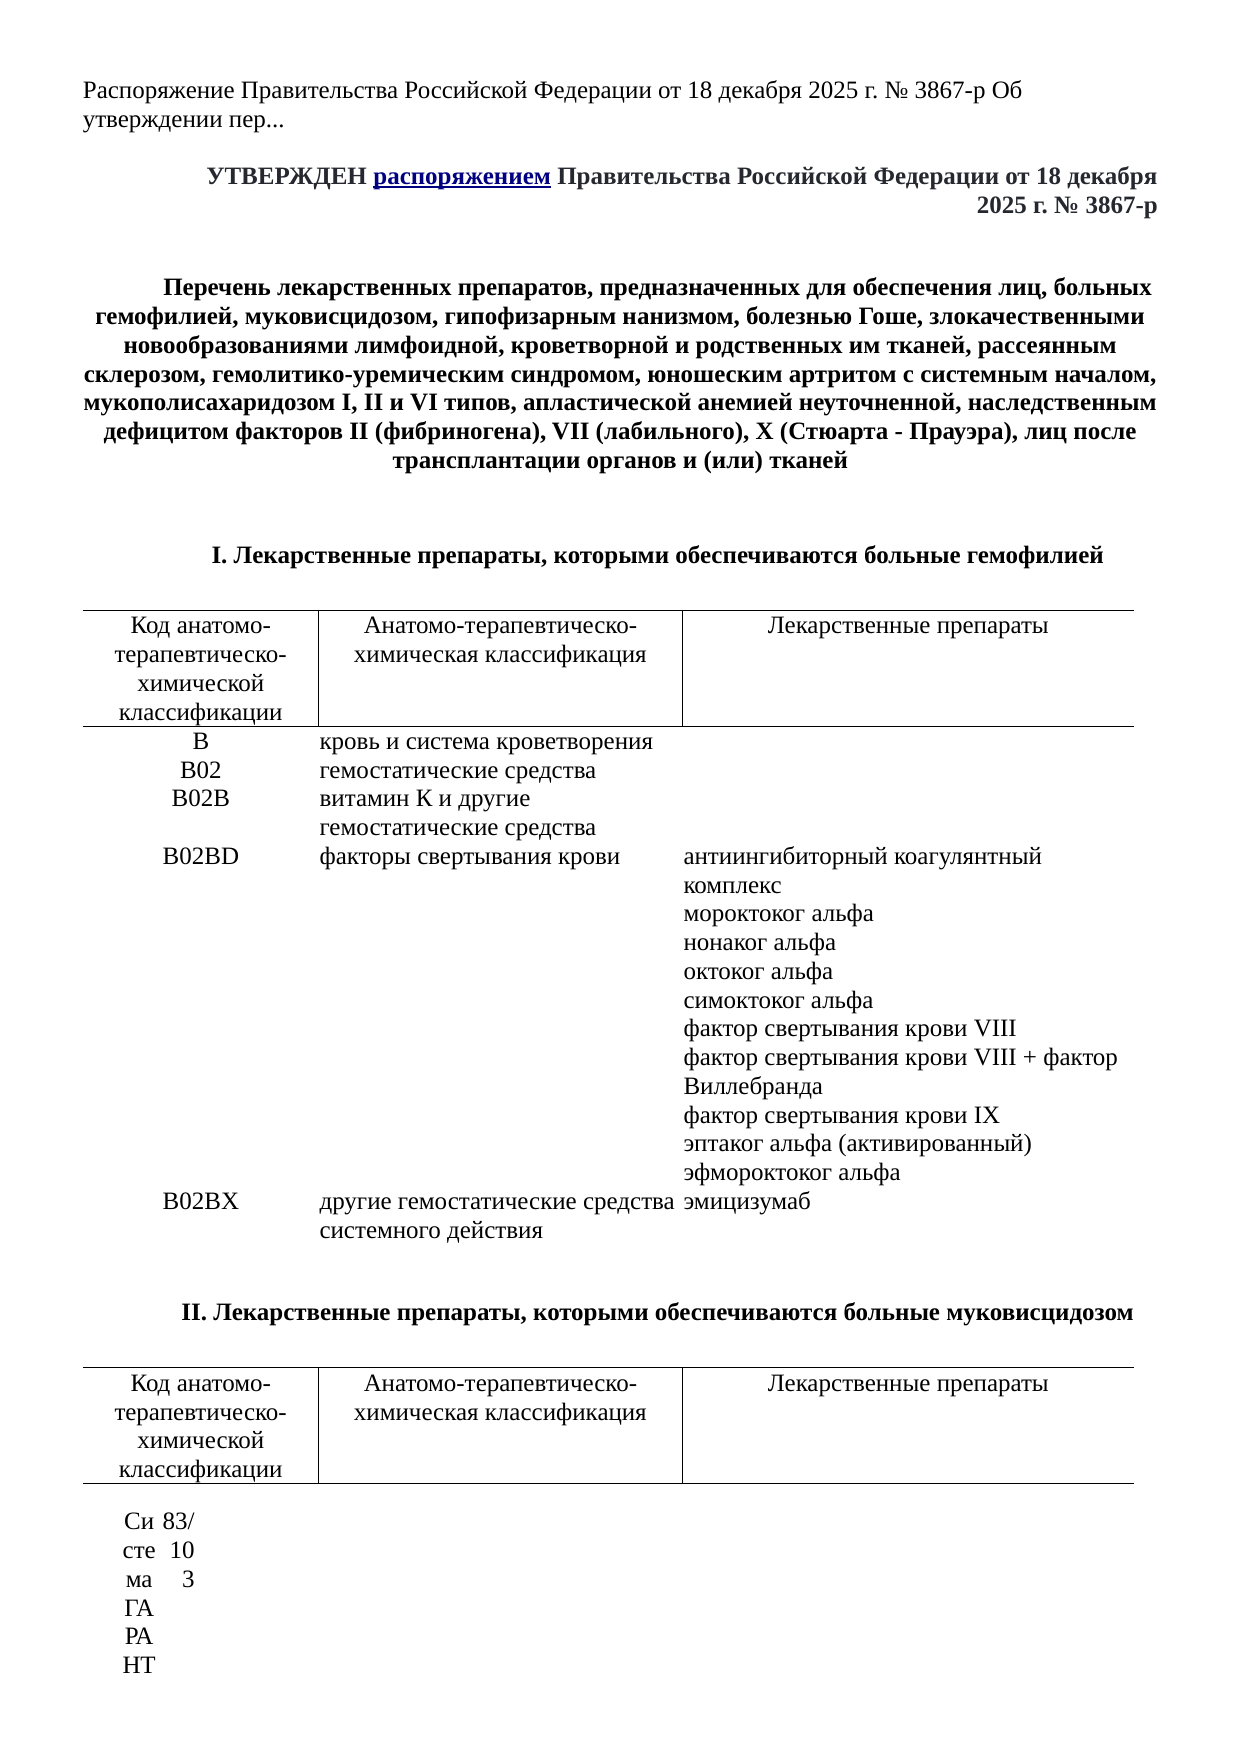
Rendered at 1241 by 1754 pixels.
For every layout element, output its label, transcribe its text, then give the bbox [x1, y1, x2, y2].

table_header Код анатомо-терапевтическо-химической классификации [83, 611, 318, 726]
table_cell фактор свертывания крови VIII [682, 1014, 1134, 1042]
table_cell [318, 985, 682, 1013]
table_cell другие гемостатические средства системного действия [318, 1186, 682, 1243]
table_cell витамин К и другие гемостатические средства [318, 784, 682, 841]
table_cell эмицизумаб [682, 1186, 1134, 1243]
table_cell [318, 1014, 682, 1042]
subtitle II. Лекарственные препараты, которыми обеспечиваются больные муковисцидозом [83, 1297, 1157, 1326]
table_cell октоког альфа [682, 956, 1134, 985]
table_cell фактор свертывания крови VIII + фактор Виллебранда [682, 1042, 1134, 1100]
table_header Код анатомо-терапевтическо-химической классификации [83, 1368, 318, 1483]
table_cell B [83, 727, 318, 755]
table_cell эфмороктоког альфа [682, 1157, 1134, 1186]
table_cell [318, 1129, 682, 1157]
table_cell [682, 755, 1134, 783]
subtitle I. Лекарственные препараты, которыми обеспечиваются больные гемофилией [83, 540, 1157, 569]
table_header Анатомо-терапевтическо-химическая классификация [319, 611, 682, 726]
table_header Анатомо-терапевтическо-химическая классификация [319, 1368, 682, 1483]
table_cell кровь и система кроветворения [318, 727, 682, 755]
table_cell [83, 1042, 318, 1100]
table_cell факторы свертывания крови [318, 841, 682, 898]
table_cell B02BX [83, 1186, 318, 1243]
table_header Лекарственные препараты [683, 611, 1134, 726]
subtitle Перечень лекарственных препаратов, предназначенных для обеспечения лиц, больных гемофилией, муковисцидозом, гипофизарным нанизмом, болезнью Гоше, злокачественными новообразованиями лимфоидной, кроветворной и родственных им тканей, рассеянным склерозом, гемолитико-уремическим синдромом, юношеским артритом с системным началом, мукополисахаридозом I, II и VI типов, апластической анемией неуточненной, наследственным дефицитом факторов II (фибриногена), VII (лабильного), X (Стюарта - Прауэра), лиц после трансплантации органов и (или) тканей [83, 272, 1157, 474]
table_cell антиингибиторный коагулянтный комплекс [682, 841, 1134, 898]
table_cell эптаког альфа (активированный) [682, 1129, 1134, 1157]
table_cell симоктоког альфа [682, 985, 1134, 1013]
table_cell [318, 1157, 682, 1186]
table_cell [83, 1014, 318, 1042]
table_cell B02B [83, 784, 318, 841]
table_cell фактор свертывания крови IX [682, 1100, 1134, 1128]
table_cell B02BD [83, 841, 318, 898]
table_header Лекарственные препараты [683, 1368, 1134, 1483]
table_cell [83, 985, 318, 1013]
table_cell гемостатические средства [318, 755, 682, 783]
table_cell мороктоког альфа [682, 899, 1134, 927]
table_cell [318, 1042, 682, 1100]
table_cell [318, 956, 682, 985]
table_cell [83, 1100, 318, 1128]
table_cell [318, 1100, 682, 1128]
table_cell [318, 927, 682, 956]
table_cell [83, 1157, 318, 1186]
table_cell [83, 927, 318, 956]
table_cell [682, 727, 1134, 755]
table_cell B02 [83, 755, 318, 783]
table_cell [83, 956, 318, 985]
text УТВЕРЖДЕН распоряжением Правительства Российской Федерации от 18 декабря 2025 г. № 3867-р [83, 161, 1157, 219]
table_cell [682, 784, 1134, 841]
table_cell [83, 1129, 318, 1157]
table_cell [318, 899, 682, 927]
table_cell нонаког альфа [682, 927, 1134, 956]
table_cell [83, 899, 318, 927]
